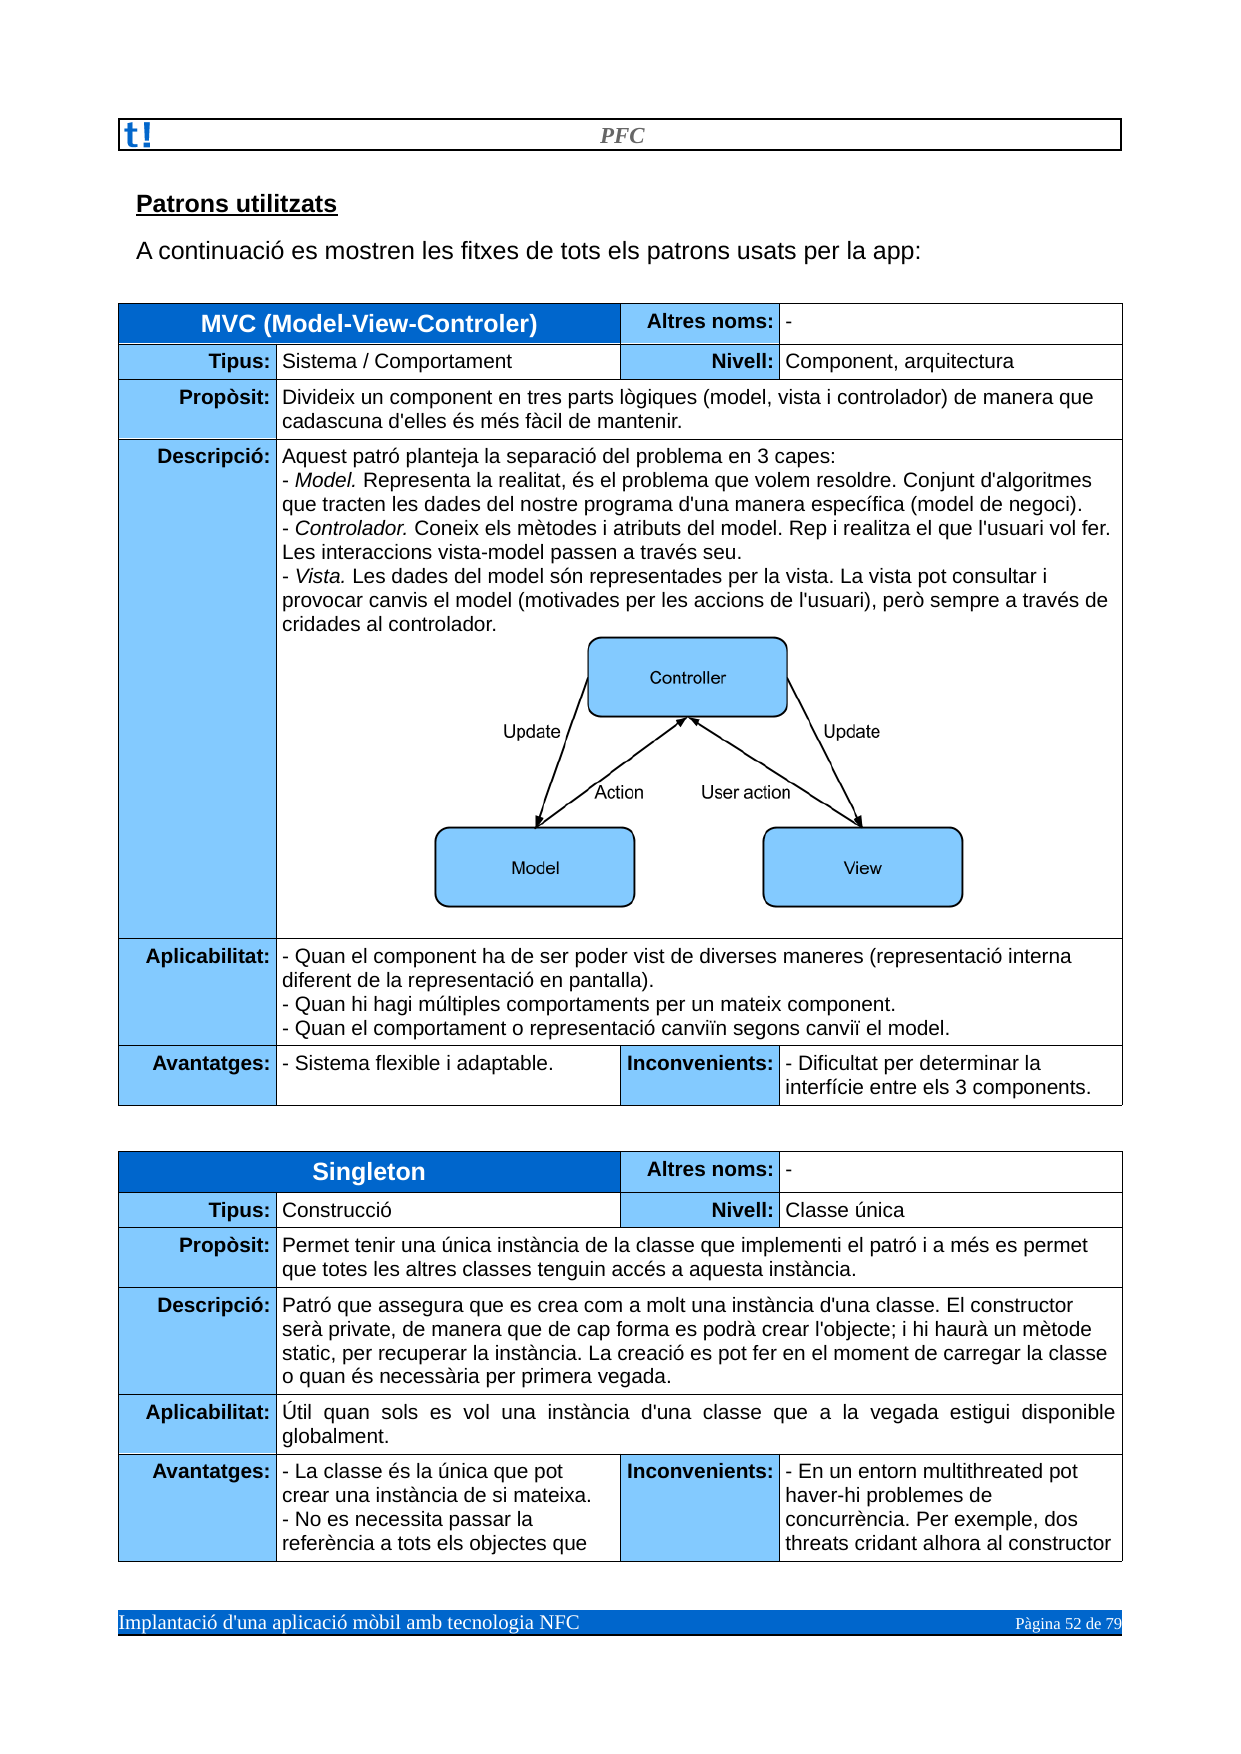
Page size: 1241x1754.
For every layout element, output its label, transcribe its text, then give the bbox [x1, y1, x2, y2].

text Patrons utilitzats [118, 189, 1122, 218]
table_cell - Sistema flexible i adaptable. [277, 1046, 620, 1105]
table_cell Descripció: [119, 1288, 276, 1394]
table_cell Útil quan sols es vol una instància d'una classe que a la vegada estigui disponible globalment. [277, 1395, 1122, 1453]
table_header - [780, 304, 1122, 343]
table_cell - En un entorn multithreated pot haver-hi problemes de concurrència. Per exemple, dos threats cridant alhora al constructor [780, 1455, 1122, 1561]
table_cell - Dificultat per determinar la interfície entre els 3 components. [780, 1046, 1122, 1105]
table_header - [780, 1152, 1122, 1192]
table_cell Permet tenir una única instància de la classe que implementi el patró i a més es permet que totes les altres classes tenguin accés a aquesta instància. [277, 1228, 1122, 1287]
table_cell Component, arquitectura [780, 345, 1122, 379]
table_header Singleton [119, 1152, 620, 1192]
table_cell Aplicabilitat: [119, 939, 276, 1045]
table_cell - La classe és la única que pot crear una instància de si mateixa. - No es necessita passar la referència a tots els objectes que [277, 1455, 620, 1561]
text A continuació es mostren les fitxes de tots els patrons usats per la app: [118, 236, 1122, 264]
table_header MVC (Model-View-Controler) [119, 304, 620, 343]
table_cell Descripció: [119, 440, 276, 938]
table_cell Propòsit: [119, 380, 276, 438]
table_cell Classe única [780, 1193, 1122, 1227]
table_cell Propòsit: [119, 1228, 276, 1287]
table_cell - Quan el component ha de ser poder vist de diverses maneres (representació interna diferent de la representació en pantalla). - Quan hi hagi múltiples comportaments per un mateix component. - Quan el comportament o representació canviïn segons canviï el model. [277, 939, 1122, 1045]
table_cell Avantatges: [119, 1046, 276, 1105]
table_cell Nivell: [621, 345, 779, 379]
table_cell Avantatges: [119, 1455, 276, 1561]
table_cell Sistema / Comportament [277, 345, 620, 379]
table_header Altres noms: [621, 304, 779, 343]
table_cell Divideix un component en tres parts lògiques (model, vista i controlador) de manera que cadascuna d'elles és més fàcil de mantenir. [277, 380, 1122, 438]
table_cell Inconvenients: [621, 1046, 779, 1105]
table_cell Nivell: [621, 1193, 779, 1227]
table_cell Inconvenients: [621, 1455, 779, 1561]
table_cell Tipus: [119, 345, 276, 379]
table_cell Tipus: [119, 1193, 276, 1227]
table_cell Aquest patró planteja la separació del problema en 3 capes: - Model. Representa la realitat, és el problema que volem resoldre. Conjunt d'algoritmes que tracten les dades del nostre programa d'una manera específica (model de negoci). - Controlador. Coneix els mètodes i atributs del model. Rep i realitza el que l'usuari vol fer. Les interaccions vista-model passen a través seu. - Vista. Les dades del model són representades per la vista. La vista pot consultar i provocar canvis el model (motivades per les accions de l'usuari), però sempre a través de cridades al controlador. [277, 440, 1122, 938]
table_cell Aplicabilitat: [119, 1395, 276, 1453]
table_cell Construcció [277, 1193, 620, 1227]
picture [123, 121, 151, 148]
table_header Altres noms: [621, 1152, 779, 1192]
picture [433, 636, 965, 909]
table_cell Patró que assegura que es crea com a molt una instància d'una classe. El constructor serà private, de manera que de cap forma es podrà crear l'objecte; i hi haurà un mètode static, per recuperar la instància. La creació es pot fer en el moment de carregar la classe o quan és necessària per primera vegada. [277, 1288, 1122, 1394]
